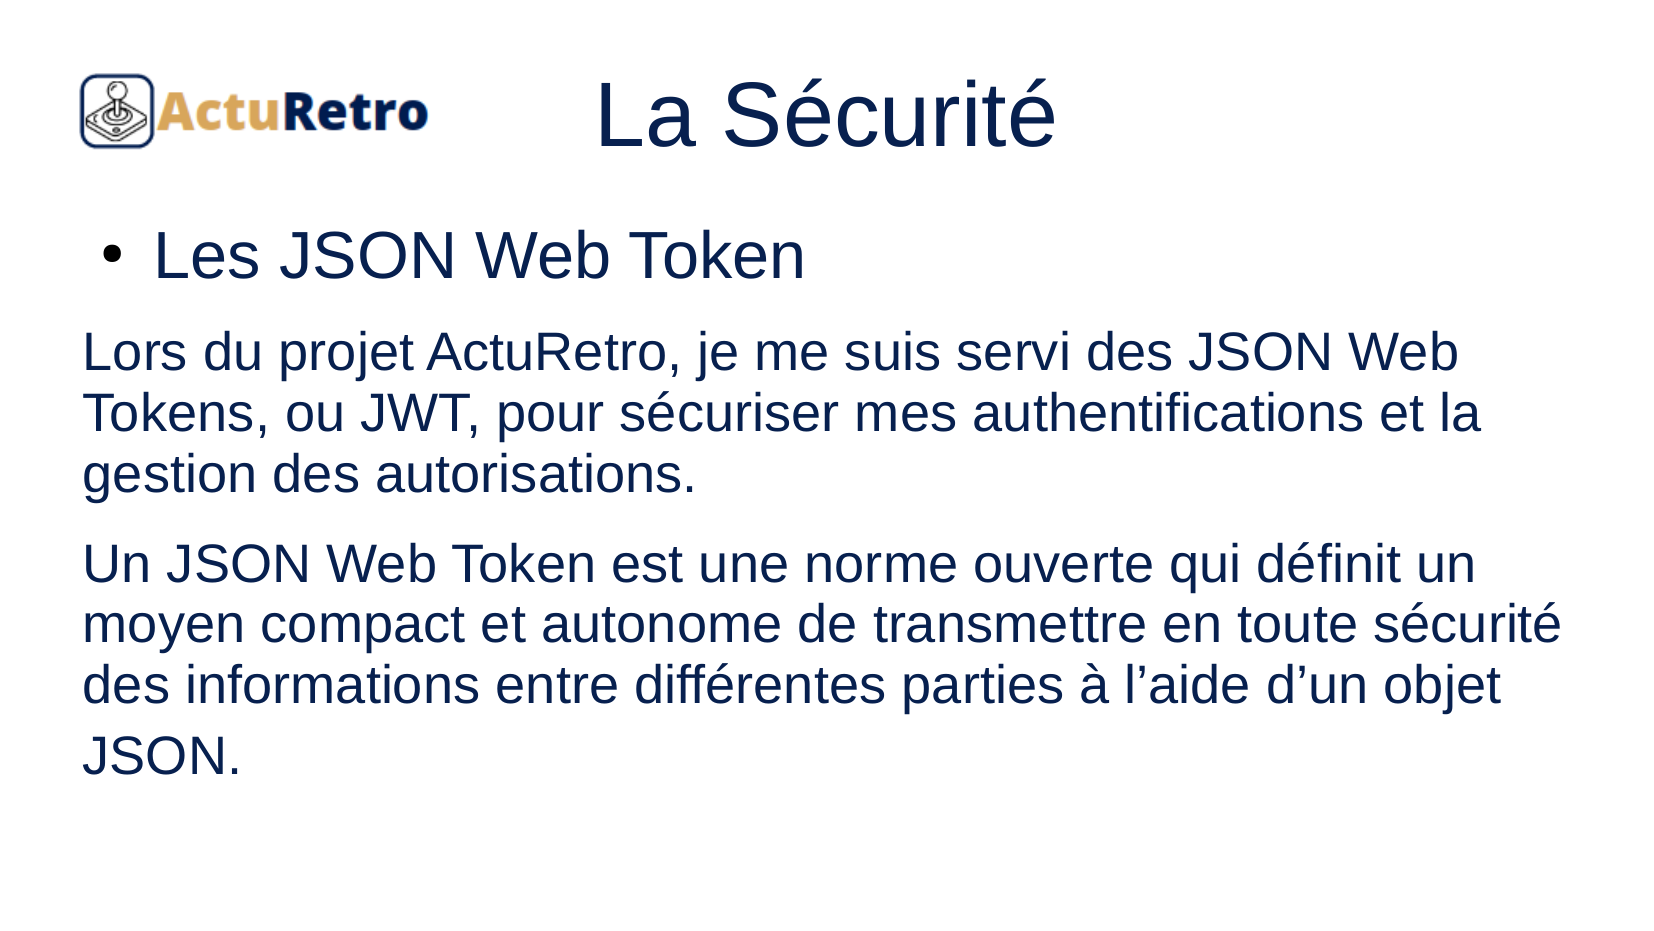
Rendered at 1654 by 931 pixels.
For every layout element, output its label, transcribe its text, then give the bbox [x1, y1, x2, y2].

title La Sécurité [82, 37, 1571, 193]
list Les JSON Web Token Lors du projet ActuRetro, je me suis servi des JSON Web Tokens, ou JWT, pour sécuriser mes authentifications et la gestion des autorisations. Un JSON Web Token est une norme ouverte qui définit un moyen compact et autonome de transmettre en toute sécurité des informations entre différentes parties à l’aide d’un objet JSON. [82, 217, 1571, 790]
picture [75, 69, 434, 154]
